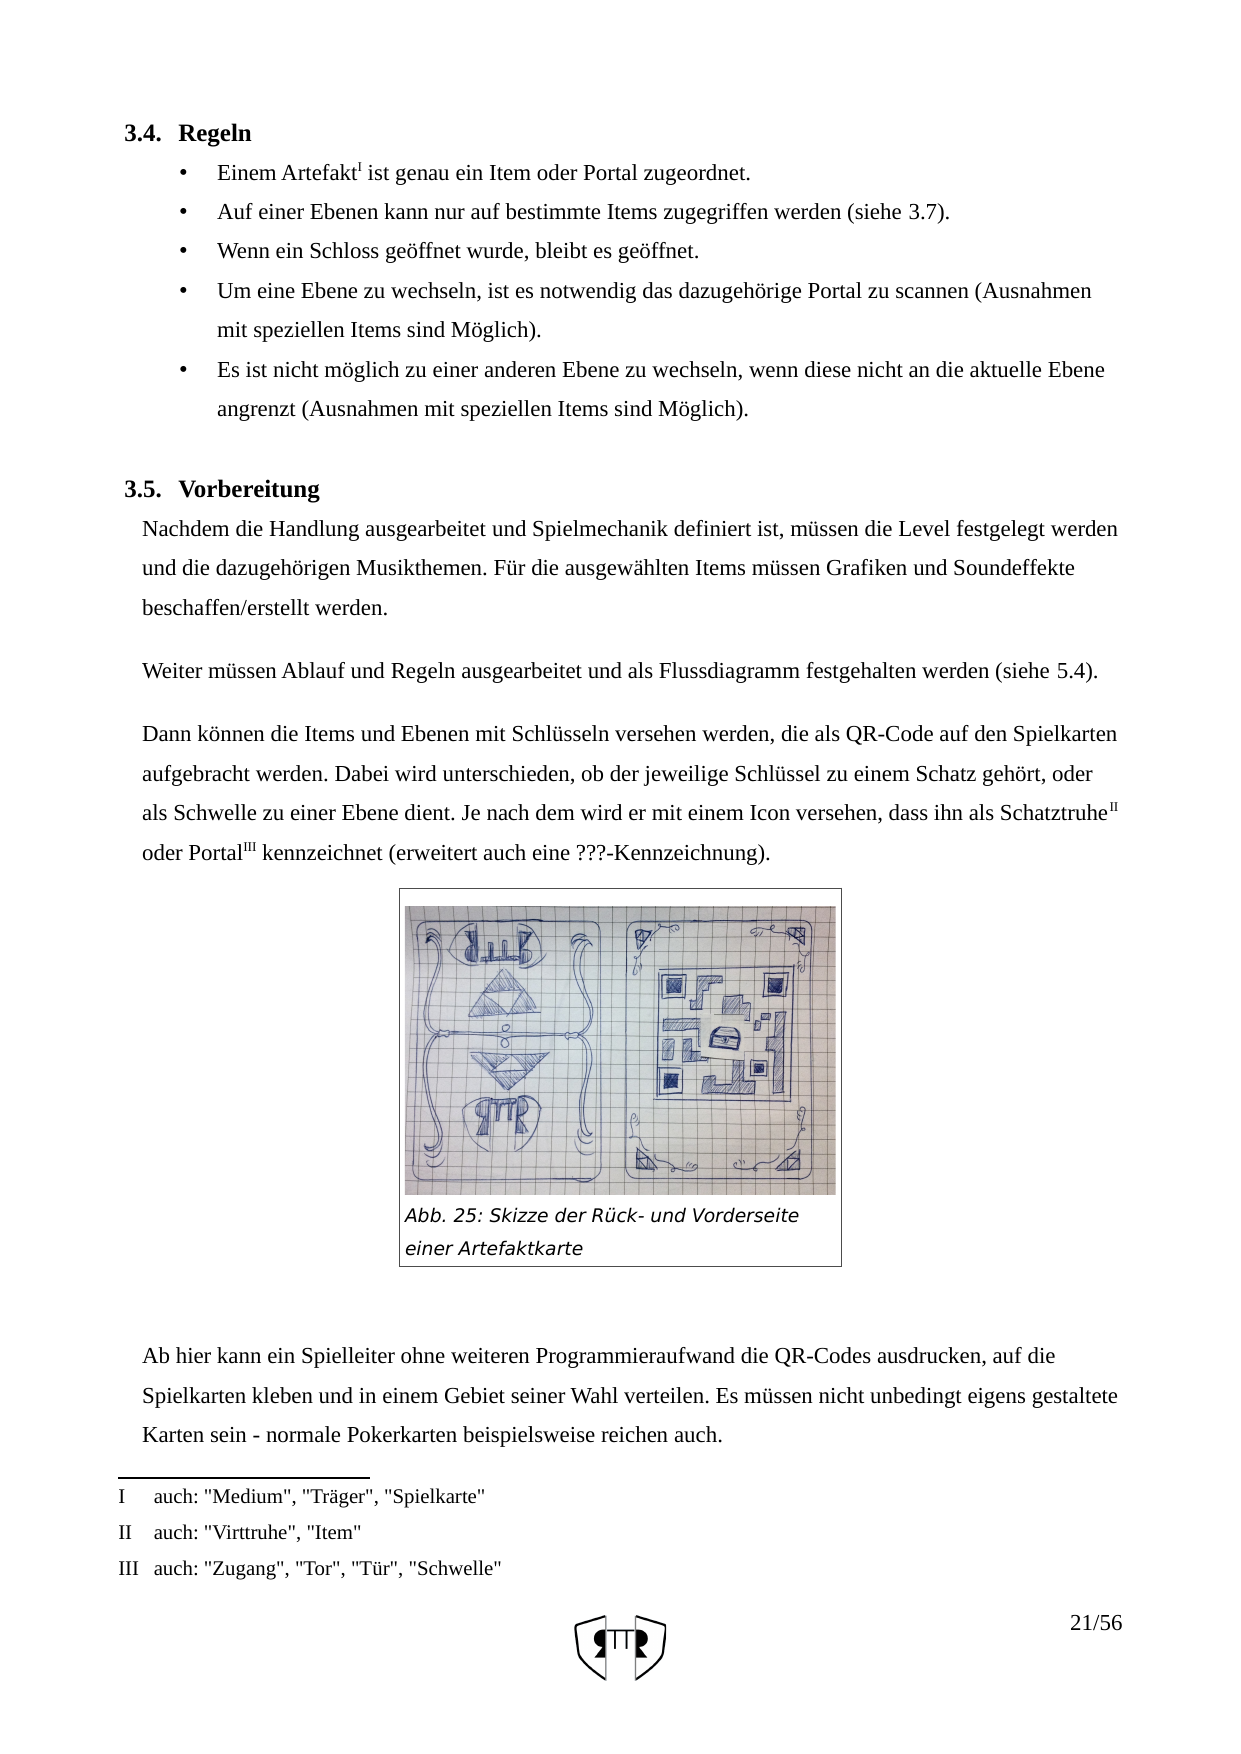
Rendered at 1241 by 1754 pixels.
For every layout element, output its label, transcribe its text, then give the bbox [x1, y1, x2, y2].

list Es ist nicht möglich zu einer anderen Ebene zu wechseln, wenn diese nicht an die aktuelle Ebene angrenzt (Ausnahmen mit speziellen Items sind Möglich). [179, 356, 1122, 422]
list Um eine Ebene zu wechseln, ist es notwendig das dazugehörige Portal zu scannen (Ausnahmen mit speziellen Items sind Möglich). [179, 277, 1122, 343]
list Einem Artefakt ist genau ein Item oder Portal zugeordnet. [179, 159, 1122, 185]
list auch: "Medium", "Träger", "Spielkarte" [118, 1484, 1122, 1508]
text Abb. 25: Skizze der Rück- und Vorderseite einer Artefaktkarte [405, 1195, 836, 1260]
text Nachdem die Handlung ausgearbeitet und Spielmechanik definiert ist, müssen die Level festgelegt werden und die dazugehörigen Musikthemen. Für die ausgewählten Items müssen Grafiken und Soundeffekte beschaffen/erstellt werden. [142, 515, 1122, 620]
list Wenn ein Schloss geöffnet wurde, bleibt es geöffnet. [179, 238, 1122, 264]
text auch: "Virttruhe", "Item" [118, 1520, 1122, 1544]
picture [574, 1615, 667, 1681]
text Dann können die Items und Ebenen mit Schlüsseln versehen werden, die als QR-Code auf den Spielkarten aufgebracht werden. Dabei wird unterschieden, ob der jeweilige Schlüssel zu einem Schatz gehört, oder als Schwelle zu einer Ebene dient. Je nach dem wird er mit einem Icon versehen, dass ihn als Schatztruhe oder Portal kennzeichnet (erweitert auch eine ???-Kennzeichnung). [142, 720, 1122, 865]
text Ab hier kann ein Spielleiter ohne weiteren Programmieraufwand die QR-Codes ausdrucken, auf die Spielkarten kleben und in einem Gebiet seiner Wahl verteilen. Es müssen nicht unbedingt eigens gestaltete Karten sein - normale Pokerkarten beispielsweise reichen auch. [142, 1342, 1122, 1448]
subtitle Vorbereitung [124, 474, 1122, 503]
picture [404, 906, 836, 1195]
text Weiter müssen Ablauf und Regeln ausgearbeitet und als Flussdiagramm festgehalten werden (siehe 5.4). [142, 657, 1122, 683]
text auch: "Zugang", "Tor", "Tür", "Schwelle" [118, 1556, 1122, 1580]
subtitle Regeln [124, 118, 1122, 147]
list Auf einer Ebenen kann nur auf bestimmte Items zugegriffen werden (siehe 3.7). [179, 198, 1122, 224]
